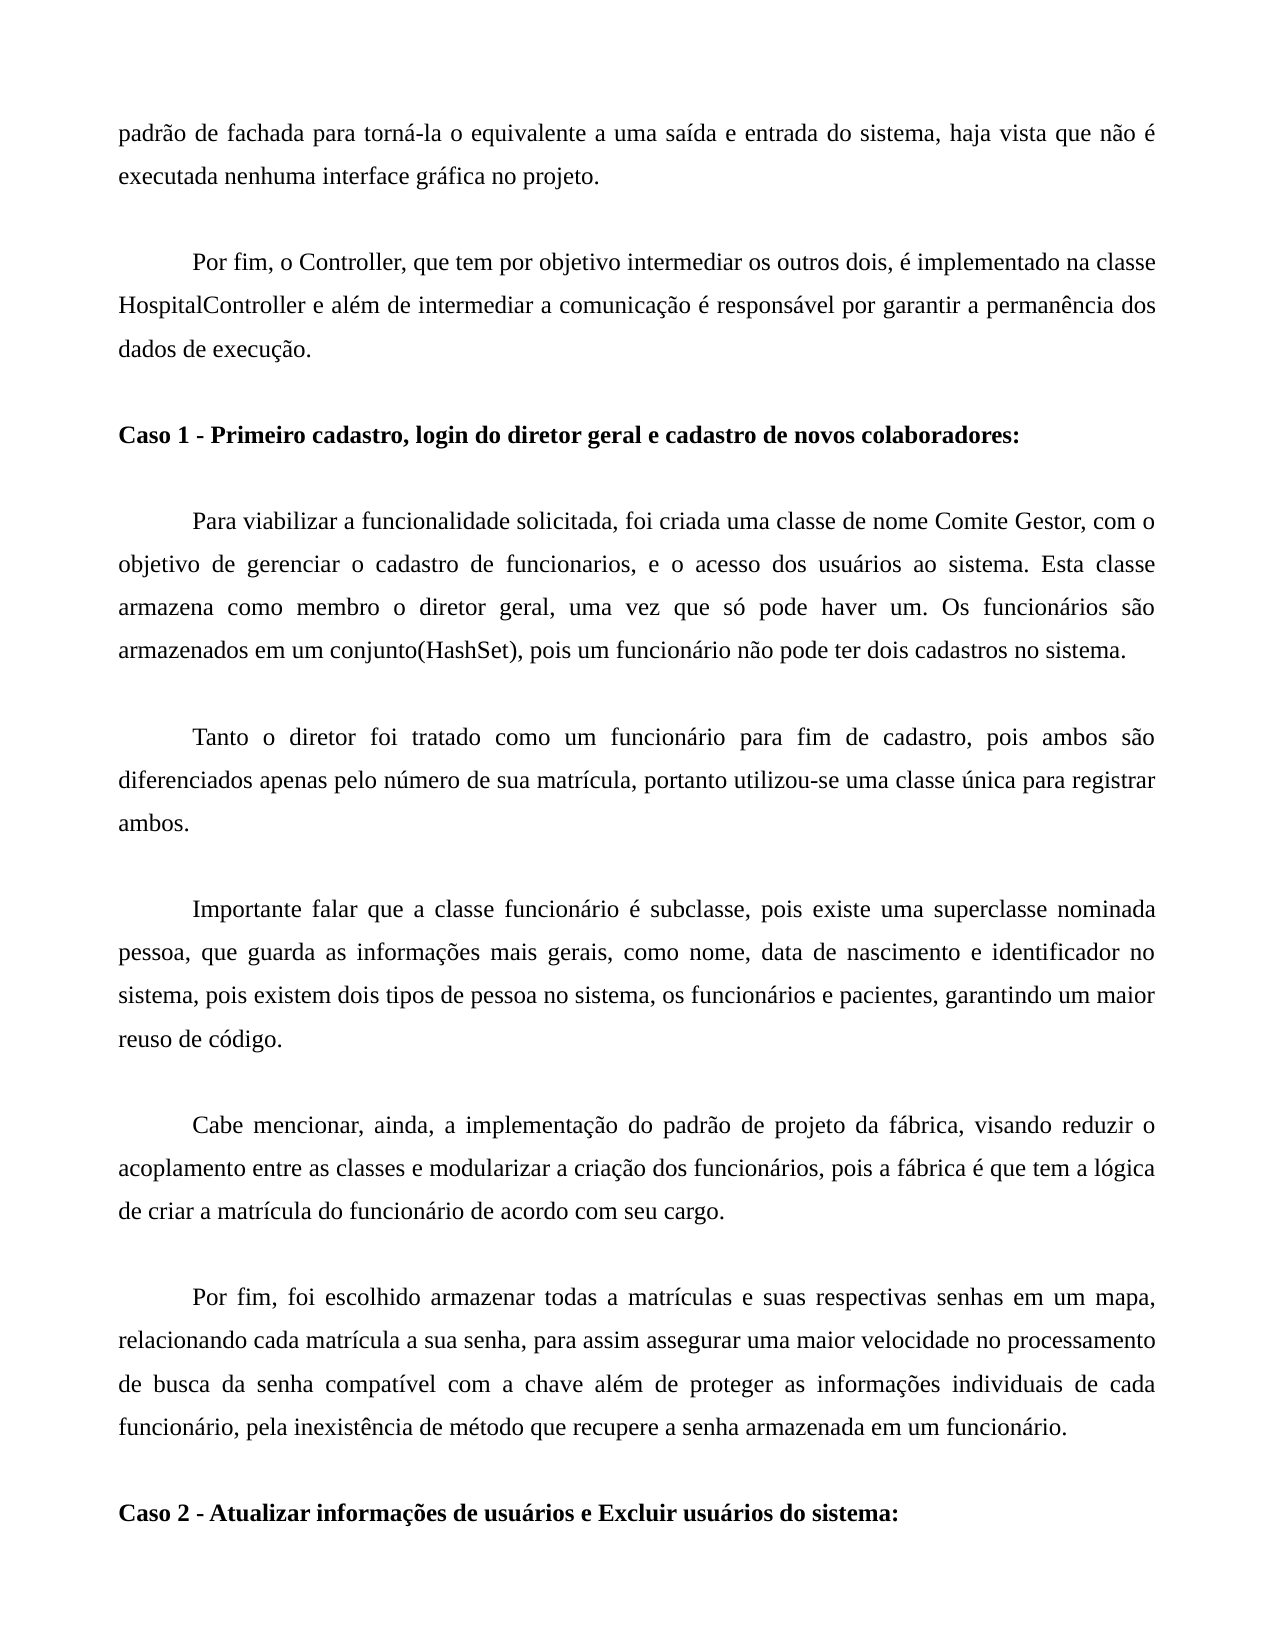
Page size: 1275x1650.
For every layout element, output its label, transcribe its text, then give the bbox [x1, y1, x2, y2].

text Para viabilizar a funcionalidade solicitada, foi criada uma classe de nome Comite Gestor, com o objetivo de gerenciar o cadastro de funcionarios, e o acesso dos usuários ao sistema. Esta classe armazena como membro o diretor geral, uma vez que só pode haver um. Os funcionários são armazenados em um conjunto(HashSet), pois um funcionário não pode ter dois cadastros no sistema. [118, 506, 1157, 664]
text Cabe mencionar, ainda, a implementação do padrão de projeto da fábrica, visando reduzir o acoplamento entre as classes e modularizar a criação dos funcionários, pois a fábrica é que tem a lógica de criar a matrícula do funcionário de acordo com seu cargo. [118, 1110, 1157, 1225]
text Tanto o diretor foi tratado como um funcionário para fim de cadastro, pois ambos são diferenciados apenas pelo número de sua matrícula, portanto utilizou-se uma classe única para registrar ambos. [118, 722, 1157, 837]
text Caso 2 - Atualizar informações de usuários e Excluir usuários do sistema: [118, 1498, 1157, 1527]
text padrão de fachada para torná-la o equivalente a uma saída e entrada do sistema, haja vista que não é executada nenhuma interface gráfica no projeto. [118, 118, 1157, 190]
text Caso 1 - Primeiro cadastro, login do diretor geral e cadastro de novos colaboradores: [118, 420, 1157, 449]
text Por fim, foi escolhido armazenar todas a matrículas e suas respectivas senhas em um mapa, relacionando cada matrícula a sua senha, para assim assegurar uma maior velocidade no processamento de busca da senha compatível com a chave além de proteger as informações individuais de cada funcionário, pela inexistência de método que recupere a senha armazenada em um funcionário. [118, 1282, 1157, 1441]
text Por fim, o Controller, que tem por objetivo intermediar os outros dois, é implementado na classe HospitalController e além de intermediar a comunicação é responsável por garantir a permanência dos dados de execução. [118, 247, 1157, 362]
text Importante falar que a classe funcionário é subclasse, pois existe uma superclasse nominada pessoa, que guarda as informações mais gerais, como nome, data de nascimento e identificador no sistema, pois existem dois tipos de pessoa no sistema, os funcionários e pacientes, garantindo um maior reuso de código. [118, 894, 1157, 1052]
